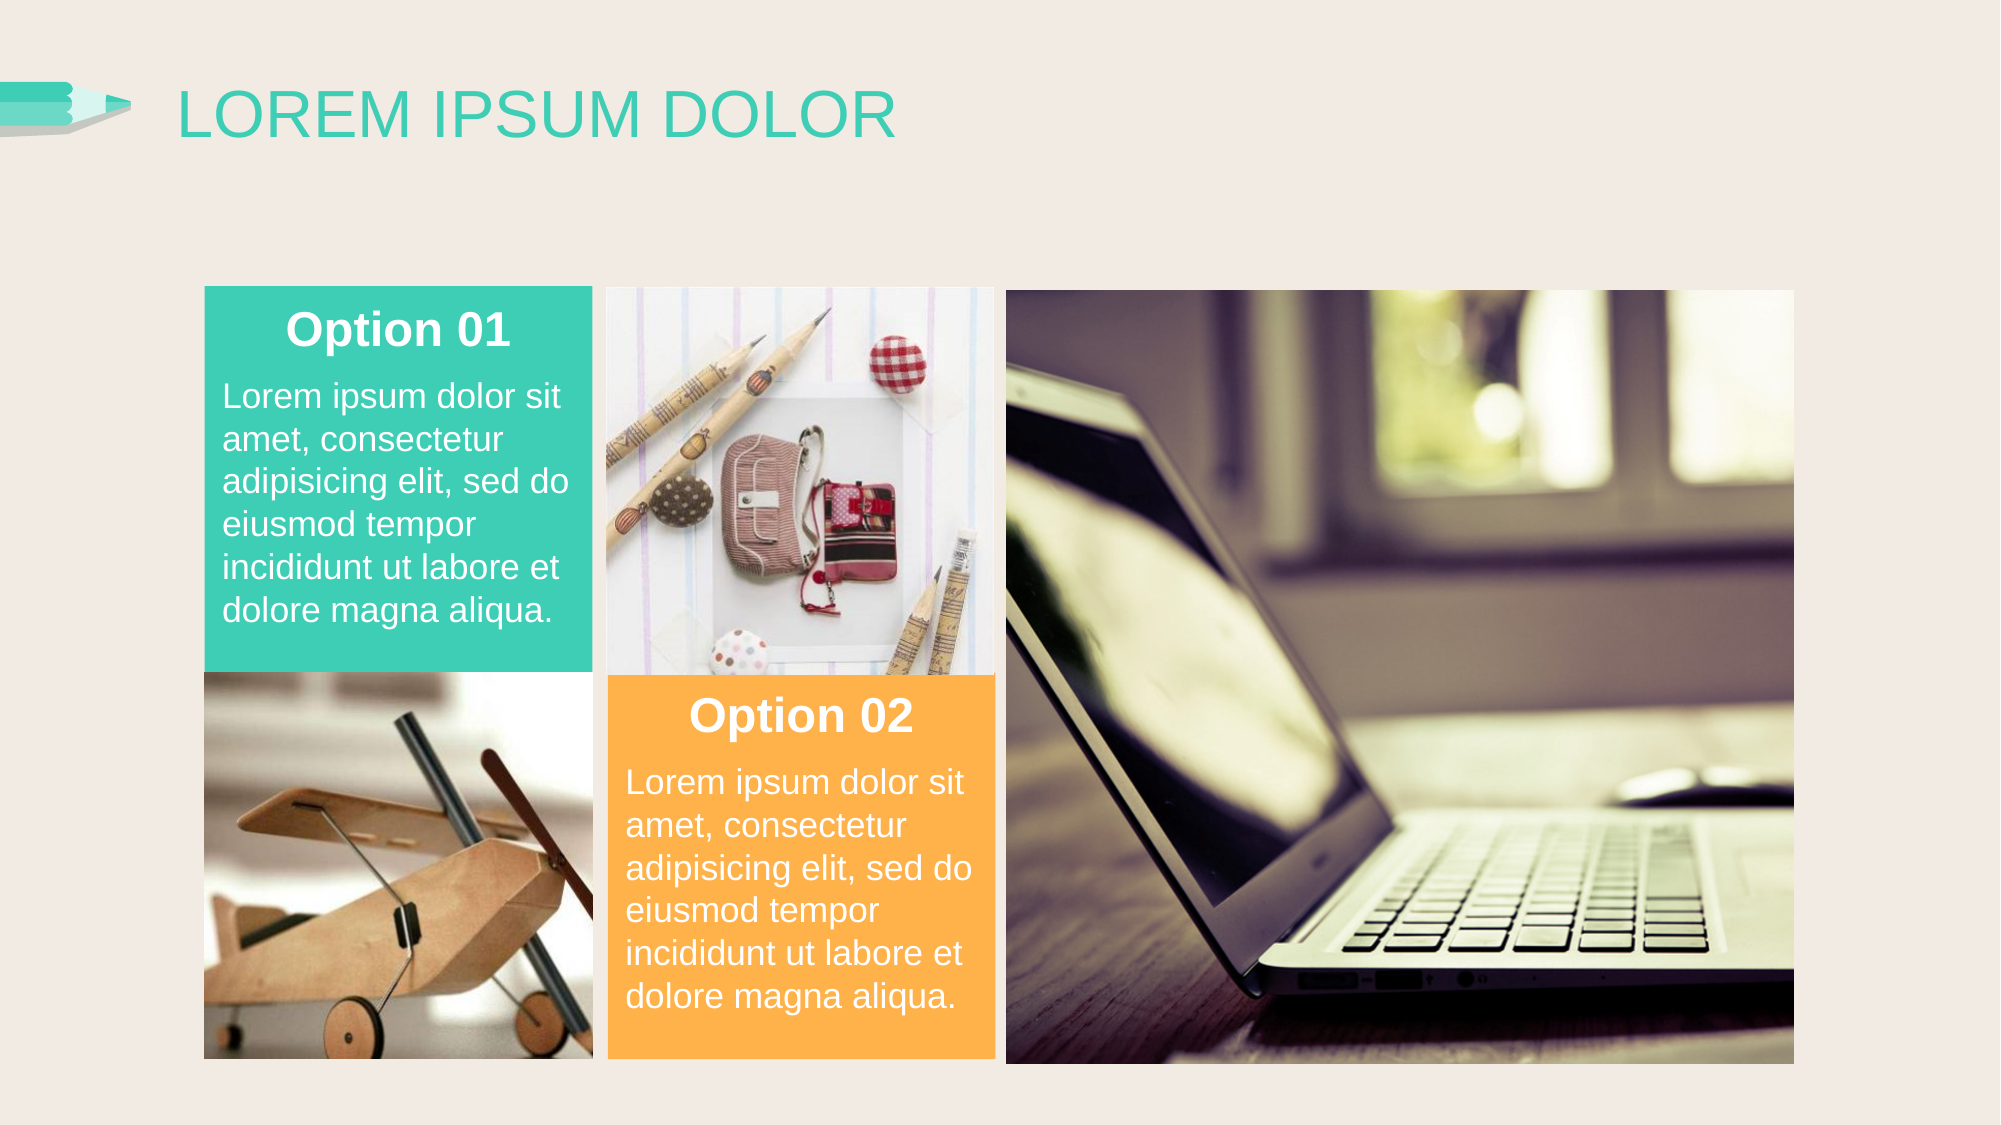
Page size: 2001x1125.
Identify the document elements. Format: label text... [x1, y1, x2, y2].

text_box [607, 672, 996, 1060]
text_box LOREM IPSUM DOLOR [161, 60, 1802, 160]
text_box Lorem ipsum dolor sit amet, consectetur adipisicing elit, sed do eiusmod tempor incididunt ut labore et dolore magna aliqua. [207, 365, 590, 670]
text_box Option 02 [610, 676, 993, 751]
text_box [204, 286, 593, 672]
text_box Lorem ipsum dolor sit amet, consectetur adipisicing elit, sed do eiusmod tempor incididunt ut labore et dolore magna aliqua. [610, 751, 993, 1056]
picture [0, 0, 2001, 1125]
text_box Option 01 [207, 290, 590, 364]
